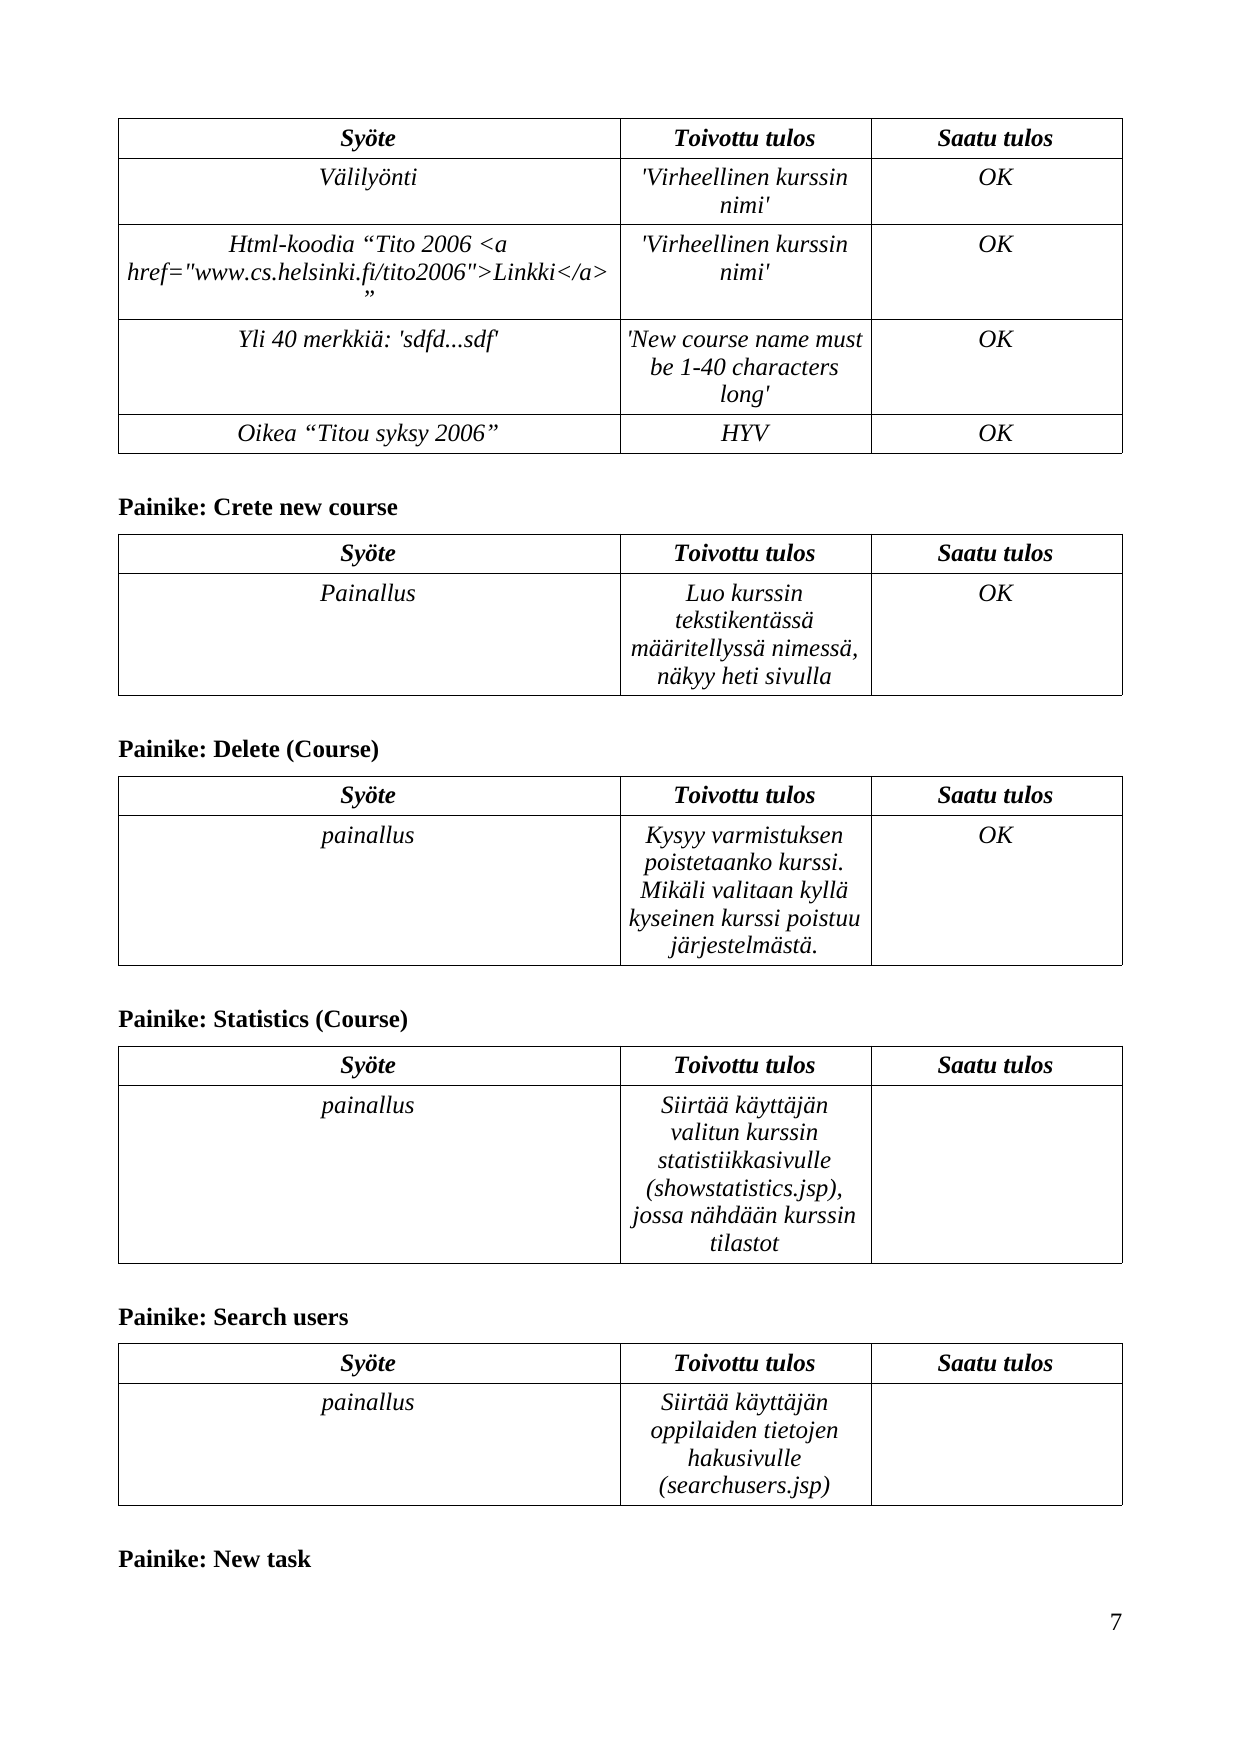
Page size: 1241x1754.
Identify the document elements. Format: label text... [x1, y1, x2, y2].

table_cell 'Virheellinen kurssin nimi' [621, 225, 871, 319]
table_cell OK [872, 816, 1122, 965]
table_header Syöte [119, 1047, 620, 1085]
table_cell HYV [621, 415, 871, 453]
table_cell OK [872, 225, 1122, 319]
table_cell Oikea “Titou syksy 2006” [119, 415, 620, 453]
table_cell 'New course name must be 1-40 characters long' [621, 320, 871, 414]
table_header Toivottu tulos [621, 119, 871, 157]
table_header Toivottu tulos [621, 535, 871, 573]
text Painike: New task [118, 1545, 1122, 1573]
table_cell OK [872, 574, 1122, 695]
table_cell OK [872, 159, 1122, 224]
table_cell 'Virheellinen kurssin nimi' [621, 159, 871, 224]
text Painike: Crete new course [118, 493, 1122, 521]
table_cell [872, 1086, 1122, 1263]
table_header Syöte [119, 119, 620, 157]
table_header Saatu tulos [872, 119, 1122, 157]
table_cell [872, 1384, 1122, 1505]
table_header Syöte [119, 777, 620, 815]
text Painike: Search users [118, 1303, 1122, 1331]
table_cell Siirtää käyttäjän oppilaiden tietojen hakusivulle (searchusers.jsp) [621, 1384, 871, 1505]
table_cell Kysyy varmistuksen poistetaanko kurssi. Mikäli valitaan kyllä kyseinen kurssi poistuu järjestelmästä. [621, 816, 871, 965]
table_cell painallus [119, 1086, 620, 1263]
table_header Toivottu tulos [621, 1344, 871, 1382]
table_cell Painallus [119, 574, 620, 695]
table_header Toivottu tulos [621, 777, 871, 815]
table_header Syöte [119, 1344, 620, 1382]
table_cell Luo kurssin tekstikentässä määritellyssä nimessä, näkyy heti sivulla [621, 574, 871, 695]
table_cell Yli 40 merkkiä: 'sdfd...sdf' [119, 320, 620, 414]
table_cell OK [872, 415, 1122, 453]
table_cell Välilyönti [119, 159, 620, 224]
table_cell Siirtää käyttäjän valitun kurssin statistiikkasivulle (showstatistics.jsp), jossa nähdään kurssin tilastot [621, 1086, 871, 1263]
text Painike: Delete (Course) [118, 736, 1122, 763]
table_cell Html-koodia “Tito 2006 <a href="www.cs.helsinki.fi/tito2006">Linkki</a>” [119, 225, 620, 319]
table_cell painallus [119, 816, 620, 965]
table_cell OK [872, 320, 1122, 414]
table_header Saatu tulos [872, 1344, 1122, 1382]
table_header Saatu tulos [872, 1047, 1122, 1085]
table_header Toivottu tulos [621, 1047, 871, 1085]
table_cell painallus [119, 1384, 620, 1505]
table_header Saatu tulos [872, 535, 1122, 573]
text Painike: Statistics (Course) [118, 1005, 1122, 1033]
table_header Saatu tulos [872, 777, 1122, 815]
table_header Syöte [119, 535, 620, 573]
